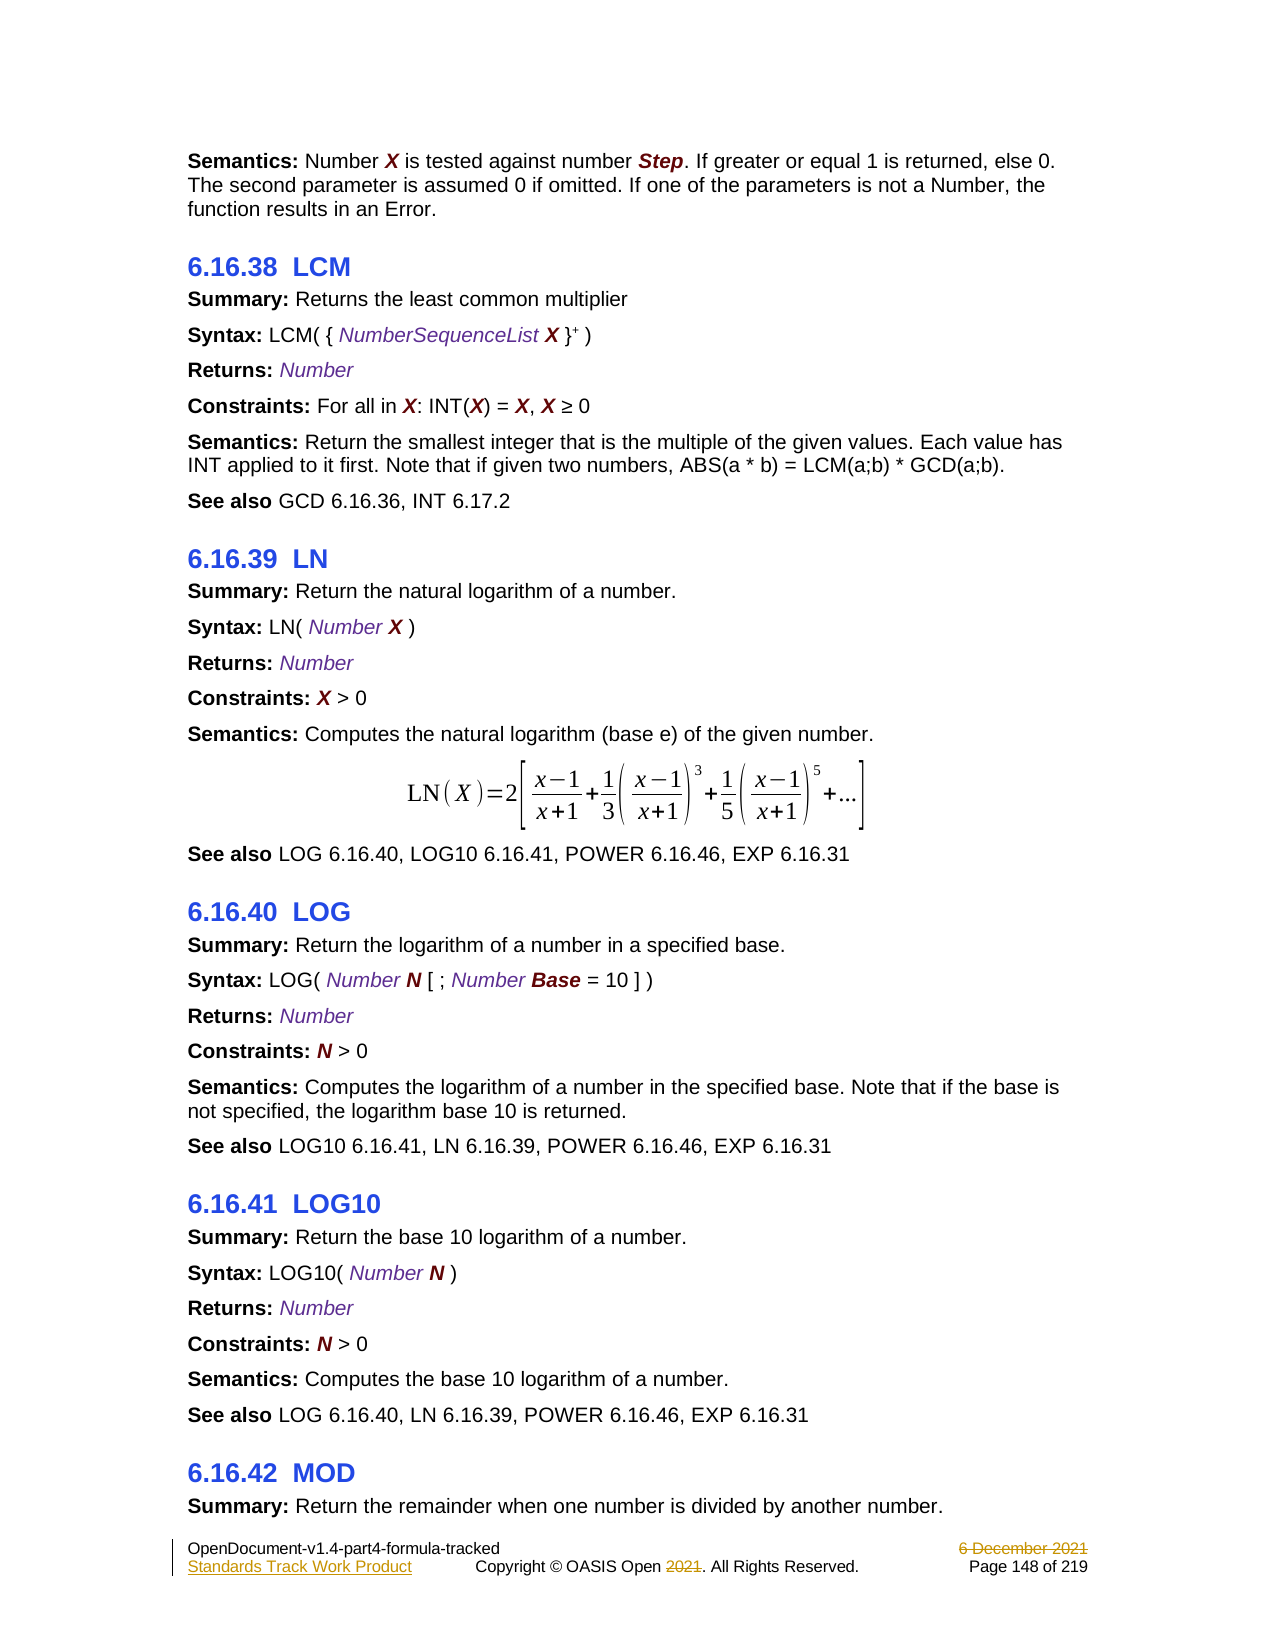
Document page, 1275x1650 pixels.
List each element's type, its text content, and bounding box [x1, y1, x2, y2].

subtitle MOD [187, 1458, 1088, 1488]
text Semantics: Computes the logarithm of a number in the specified base. Note that if the base is not specified, the logarithm base 10 is returned. [187, 1076, 1088, 1123]
subtitle LN [187, 544, 1088, 574]
text Returns: Number [187, 359, 1088, 382]
text Summary: Return the base 10 logarithm of a number. [187, 1225, 1088, 1249]
text Syntax: LOG10( Number N ) [187, 1261, 1088, 1284]
subtitle LCM [187, 252, 1088, 282]
text Returns: Number [187, 1004, 1088, 1028]
text Semantics: Number X is tested against number Step. If greater or equal 1 is returned, else 0. The second parameter is assumed 0 if omitted. If one of the parameters is not a Number, the function results in an Error. [187, 150, 1088, 221]
text Syntax: LN( Number X ) [187, 616, 1088, 639]
text Returns: Number [187, 1297, 1088, 1320]
text Semantics: Computes the base 10 logarithm of a number. [187, 1368, 1088, 1391]
text Summary: Return the natural logarithm of a number. [187, 580, 1088, 603]
text See also LOG 6.16.40, LN 6.16.39, POWER 6.16.46, EXP 6.16.31 [187, 1403, 1088, 1427]
text Syntax: LCM( { NumberSequenceList X }+ ) [187, 323, 1088, 347]
text Constraints: N > 0 [187, 1332, 1088, 1356]
text Constraints: For all in X: INT(X) = X, X ≥ 0 [187, 394, 1088, 418]
text See also GCD 6.16.36, INT 6.17.2 [187, 489, 1088, 513]
text Syntax: LOG( Number N [ ; Number Base = 10 ] ) [187, 969, 1088, 992]
text Constraints: X > 0 [187, 687, 1088, 710]
subtitle LOG10 [187, 1189, 1088, 1219]
text Summary: Return the remainder when one number is divided by another number. [187, 1494, 1088, 1518]
text Summary: Return the logarithm of a number in a specified base. [187, 933, 1088, 957]
text Semantics: Return the smallest integer that is the multiple of the given values. Each value has INT applied to it first. Note that if given two numbers, ABS(a * b) = LCM(a;b) * GCD(a;b). [187, 430, 1088, 477]
text Constraints: N > 0 [187, 1040, 1088, 1063]
text Returns: Number [187, 651, 1088, 675]
text See also LOG 6.16.40, LOG10 6.16.41, POWER 6.16.46, EXP 6.16.31 [187, 842, 1088, 866]
text Summary: Returns the least common multiplier [187, 288, 1088, 311]
text See also LOG10 6.16.41, LN 6.16.39, POWER 6.16.46, EXP 6.16.31 [187, 1135, 1088, 1158]
text Semantics: Computes the natural logarithm (base e) of the given number. [187, 722, 1088, 746]
subtitle LOG [187, 897, 1088, 927]
